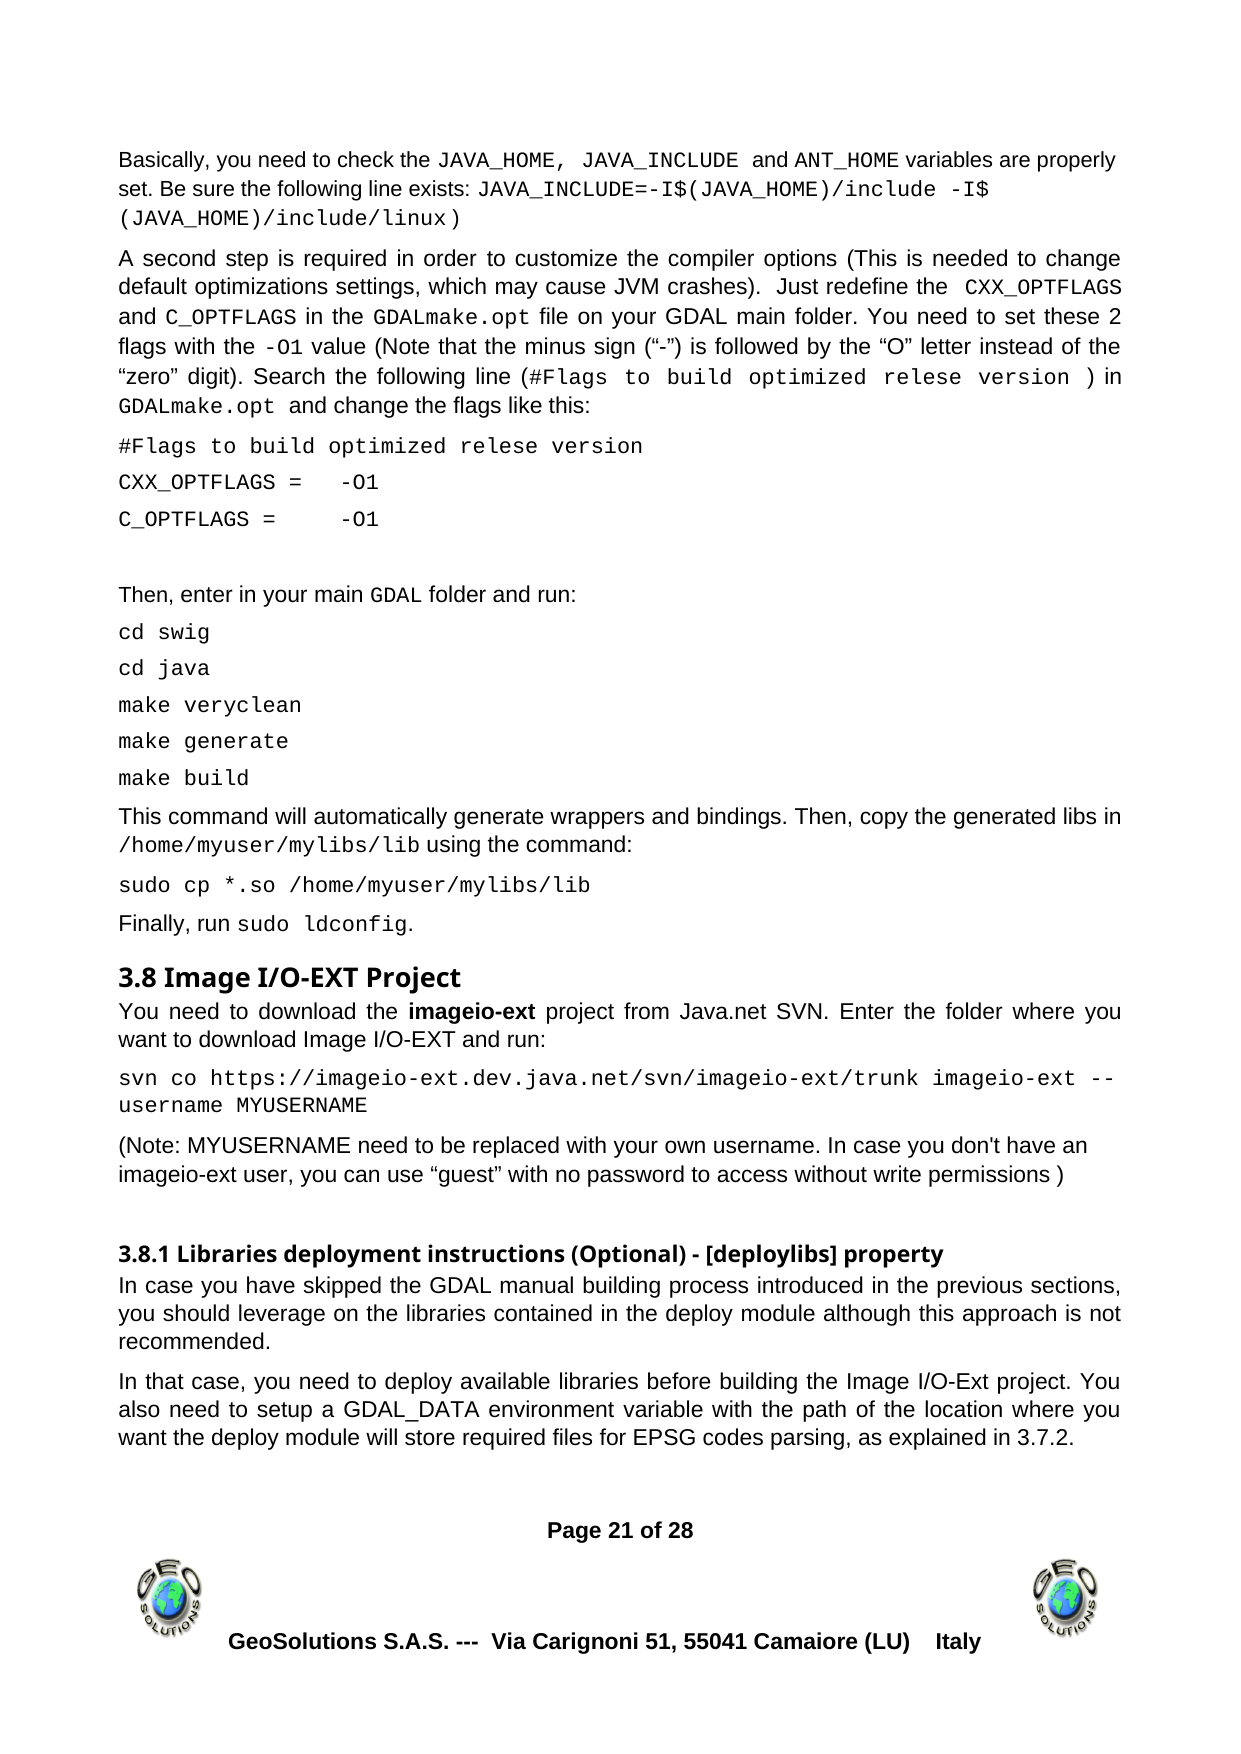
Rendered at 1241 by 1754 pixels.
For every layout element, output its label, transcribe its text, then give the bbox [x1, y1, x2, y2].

picture [134, 1552, 205, 1641]
text Finally, run sudo ldconfig. [118, 910, 1122, 938]
text make generate [118, 731, 1122, 756]
subtitle Image I/O-EXT Project [118, 958, 1122, 995]
text You need to download the imageio-ext project from Java.net SVN. Enter the folder where you want to download Image I/O-EXT and run: [118, 999, 1122, 1053]
text cd swig [118, 621, 1122, 646]
subtitle Libraries deployment instructions (Optional) - [deploylibs] property [118, 1238, 1122, 1269]
text Then, enter in your main GDAL folder and run: [118, 582, 1122, 609]
text svn co https://imageio-ext.dev.java.net/svn/imageio-ext/trunk imageio-ext --username MYUSERNAME [118, 1067, 1122, 1119]
text Basically, you need to check the JAVA_HOME, JAVA_INCLUDE and ANT_HOME variables are properly set. Be sure the following line exists: JAVA_INCLUDE=-I$(JAVA_HOME)/include -I$(JAVA_HOME)/include/linux ) [118, 148, 1122, 231]
text A second step is required in order to customize the compiler options (This is needed to change default optimizations settings, which may cause JVM crashes). Just redefine the CXX_OPTFLAGS and C_OPTFLAGS in the GDALmake.opt file on your GDAL main folder. You need to set these 2 flags with the -O1 value (Note that the minus sign (“-”) is followed by the “O” letter instead of the “zero” digit). Search the following line (#Flags to build optimized relese version ) in GDALmake.opt and change the flags like this: [118, 246, 1122, 420]
text #Flags to build optimized relese version [118, 435, 1122, 460]
text (Note: MYUSERNAME need to be replaced with your own username. In case you don't have an imageio-ext user, you can use “guest” with no password to access without write permissions ) [118, 1133, 1122, 1215]
text make veryclean [118, 694, 1122, 719]
text sudo cp *.so /home/myuser/mylibs/lib [118, 874, 1122, 898]
text make build [118, 767, 1122, 792]
text CXX_OPTFLAGS = -O1 [118, 471, 1122, 496]
text In that case, you need to deploy available libraries before building the Image I/O-Ext project. You also need to setup a GDAL_DATA environment variable with the path of the location where you want the deploy module will store required files for EPSG codes parsing, as explained in 3.7.2. [118, 1369, 1122, 1451]
text This command will automatically generate wrappers and bindings. Then, copy the generated libs in /home/myuser/mylibs/lib using the command: [118, 804, 1122, 859]
text C_OPTFLAGS = -O1 [118, 508, 1122, 533]
picture [1030, 1552, 1101, 1641]
text In case you have skipped the GDAL manual building process introduced in the previous sections, you should leverage on the libraries contained in the deploy module although this approach is not recommended. [118, 1273, 1122, 1354]
text cd java [118, 658, 1122, 682]
